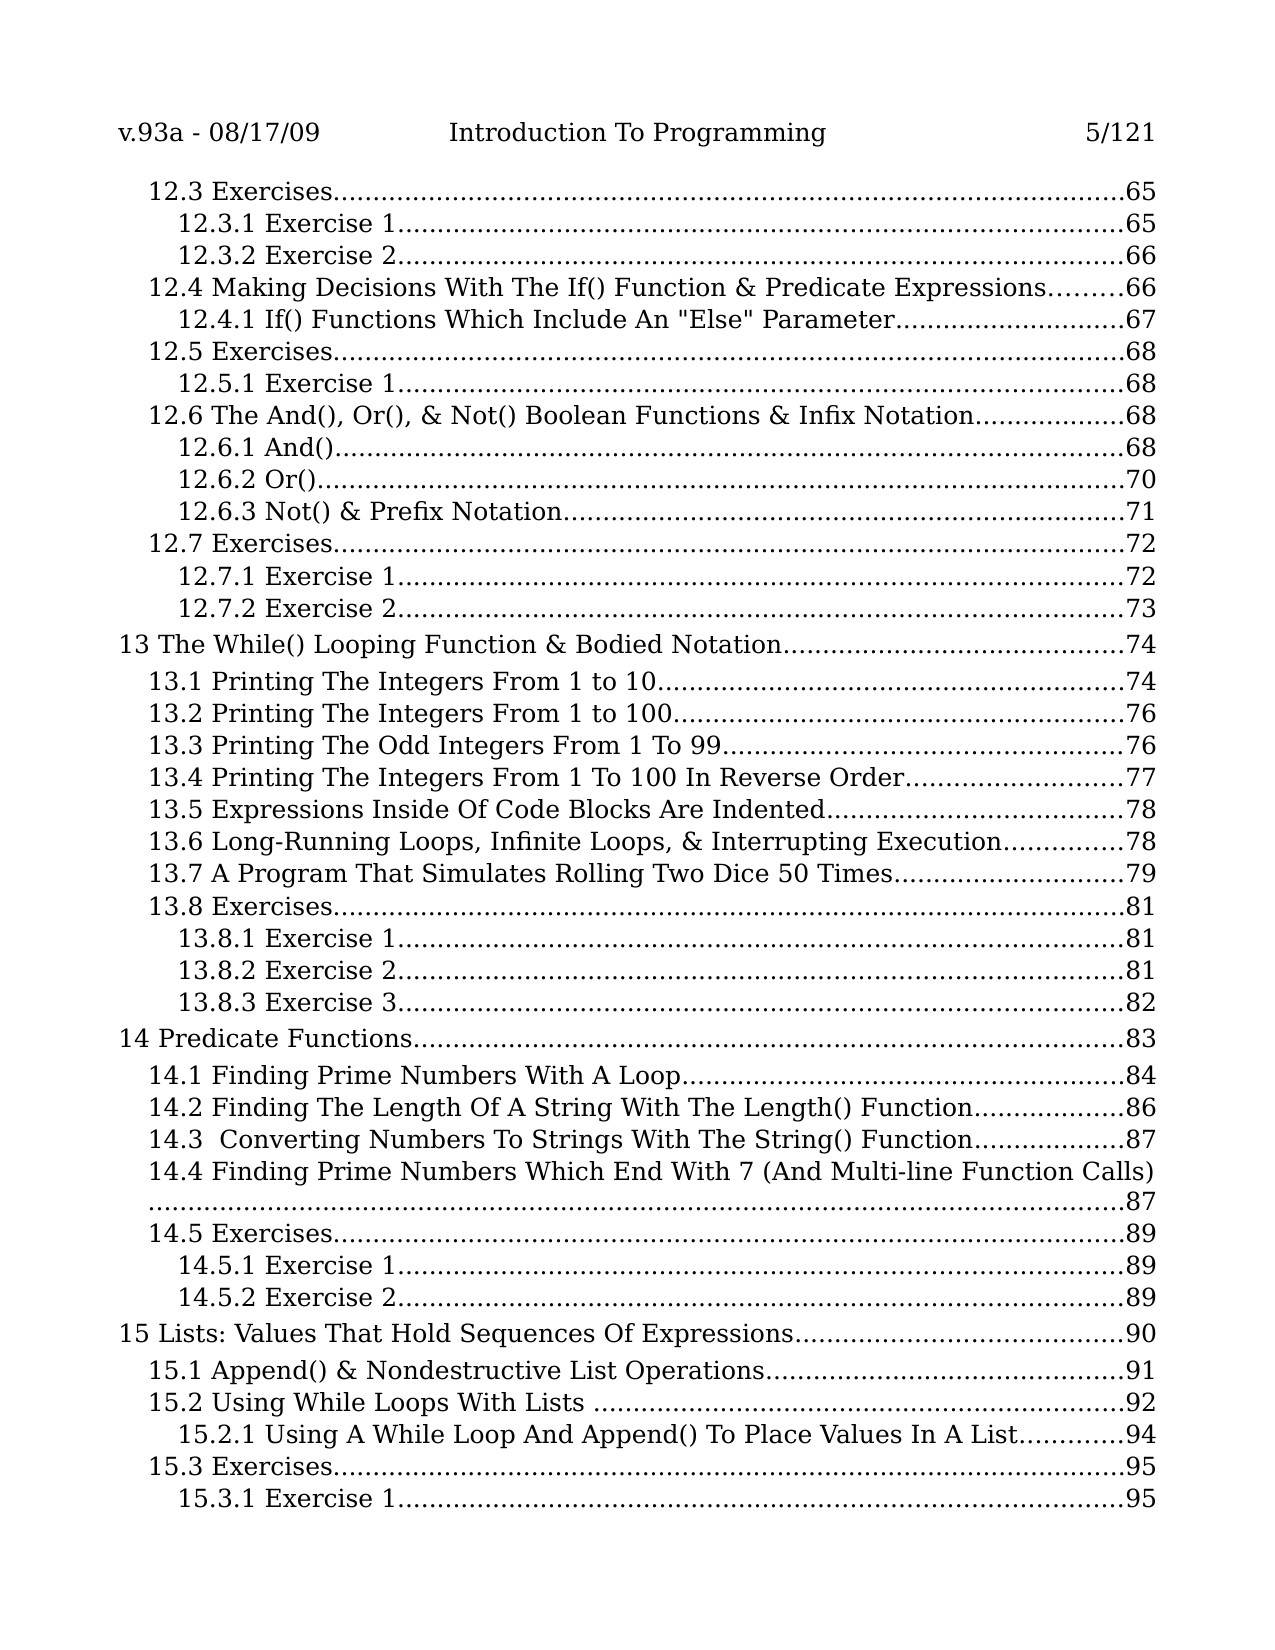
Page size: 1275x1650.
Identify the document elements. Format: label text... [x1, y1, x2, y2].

text 12.6.2 Or() 70 [177, 466, 1157, 495]
text 14.3 Converting Numbers To Strings With The String() Function 87 [148, 1126, 1157, 1155]
text 12.6.1 And() 68 [177, 433, 1157, 463]
text 13.7 A Program That Simulates Rolling Two Dice 50 Times 79 [148, 860, 1157, 889]
text 12.3 Exercises 65 [148, 177, 1157, 206]
text 13.8.1 Exercise 1 81 [177, 924, 1157, 953]
text 12.6.3 Not() & Prefix Notation 71 [177, 498, 1157, 527]
text 13.1 Printing The Integers From 1 to 10 74 [148, 667, 1157, 696]
text 12.7.1 Exercise 1 72 [177, 562, 1157, 591]
text 14.2 Finding The Length Of A String With The Length() Function 86 [148, 1093, 1157, 1123]
text 13 The While() Looping Function & Bodied Notation 74 [118, 631, 1157, 660]
text 13.6 Long-Running Loops, Infinite Loops, & Interrupting Execution 78 [148, 828, 1157, 857]
text 13.8.3 Exercise 3 82 [177, 988, 1157, 1017]
text 15.1 Append() & Nondestructive List Operations 91 [148, 1356, 1157, 1386]
text 14 Predicate Functions 83 [118, 1025, 1157, 1054]
text 14.1 Finding Prime Numbers With A Loop 84 [148, 1061, 1157, 1091]
text 15.2 Using While Loops With Lists 92 [148, 1388, 1157, 1418]
text 12.5.1 Exercise 1 68 [177, 369, 1157, 398]
text 14.5.2 Exercise 2 89 [177, 1283, 1157, 1312]
text 12.7.2 Exercise 2 73 [177, 594, 1157, 623]
text 13.8.2 Exercise 2 81 [177, 956, 1157, 985]
text 12.3.1 Exercise 1 65 [177, 209, 1157, 238]
text 12.4 Making Decisions With The If() Function & Predicate Expressions 66 [148, 273, 1157, 302]
text 13.4 Printing The Integers From 1 To 100 In Reverse Order 77 [148, 763, 1157, 793]
text 12.4.1 If() Functions Which Include An "Else" Parameter 67 [177, 305, 1157, 334]
text 15.2.1 Using A While Loop And Append() To Place Values In A List 94 [177, 1421, 1157, 1450]
text 15.3.1 Exercise 1 95 [177, 1485, 1157, 1514]
text 15.3 Exercises 95 [148, 1453, 1157, 1482]
text 13.3 Printing The Odd Integers From 1 To 99 76 [148, 731, 1157, 761]
text 12.3.2 Exercise 2 66 [177, 241, 1157, 270]
text 15 Lists: Values That Hold Sequences Of Expressions 90 [118, 1320, 1157, 1349]
text 14.5.1 Exercise 1 89 [177, 1251, 1157, 1280]
text 14.4 Finding Prime Numbers Which End With 7 (And Multi-line Function Calls) 87 [148, 1158, 1157, 1216]
text 13.8 Exercises 81 [148, 892, 1157, 921]
text 13.2 Printing The Integers From 1 to 100 76 [148, 699, 1157, 728]
text 12.5 Exercises 68 [148, 337, 1157, 366]
text 12.7 Exercises 72 [148, 530, 1157, 559]
text 12.6 The And(), Or(), & Not() Boolean Functions & Infix Notation 68 [148, 401, 1157, 431]
text 14.5 Exercises 89 [148, 1219, 1157, 1248]
text 13.5 Expressions Inside Of Code Blocks Are Indented 78 [148, 796, 1157, 825]
